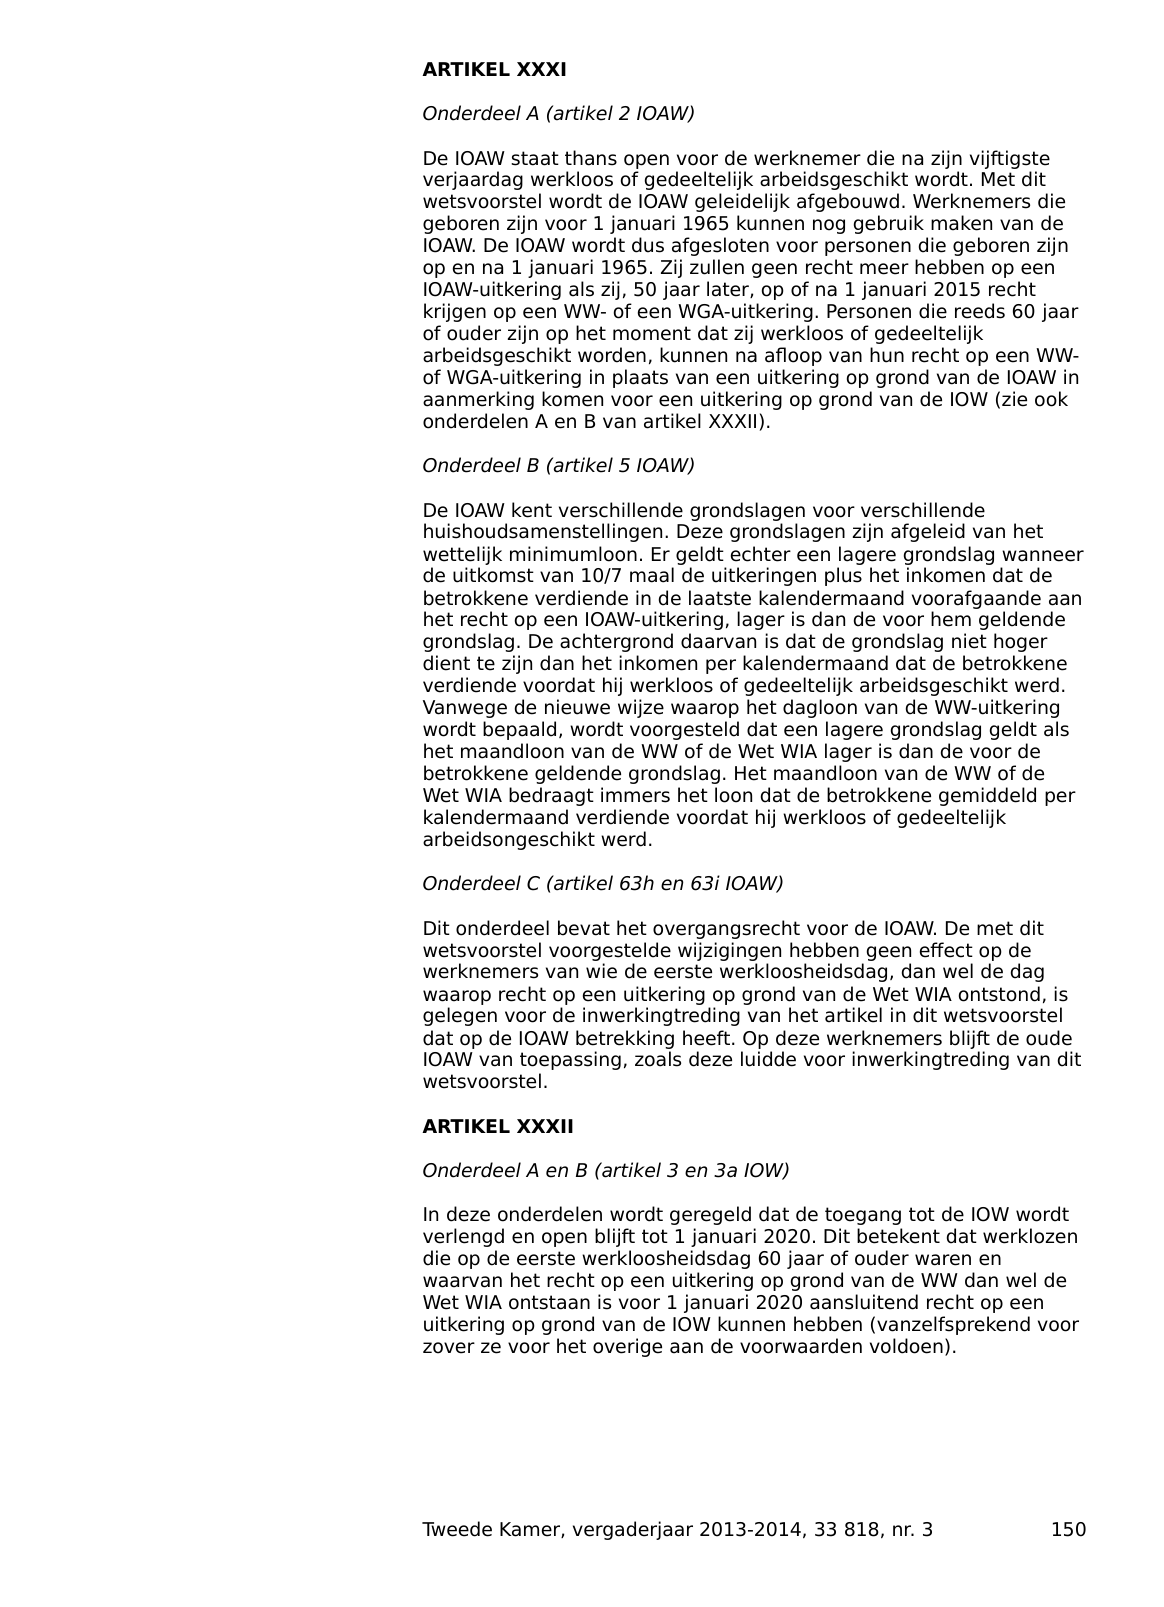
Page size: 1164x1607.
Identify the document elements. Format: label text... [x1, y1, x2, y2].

text De IOAW staat thans open voor de werknemer die na zijn vijftigste verjaardag werkloos of gedeeltelijk arbeidsgeschikt wordt. Met dit wetsvoorstel wordt de IOAW geleidelijk afgebouwd. Werknemers die geboren zijn voor 1 januari 1965 kunnen nog gebruik maken van de IOAW. De IOAW wordt dus afgesloten voor personen die geboren zijn op en na 1 januari 1965. Zij zullen geen recht meer hebben op een IOAW-uitkering als zij, 50 jaar later, op of na 1 januari 2015 recht krijgen op een WW- of een WGA-uitkering. Personen die reeds 60 jaar of ouder zijn op het moment dat zij werkloos of gedeeltelijk arbeidsgeschikt worden, kunnen na afloop van hun recht op een WW- of WGA-uitkering in plaats van een uitkering op grond van de IOAW in aanmerking komen voor een uitkering op grond van de IOW (zie ook onderdelen A en B van artikel XXXII). [422, 147, 1087, 433]
subtitle ARTIKEL XXXII [422, 1116, 1087, 1137]
text Dit onderdeel bevat het overgangsrecht voor de IOAW. De met dit wetsvoorstel voorgestelde wijzigingen hebben geen effect op de werknemers van wie de eerste werkloosheidsdag, dan wel de dag waarop recht op een uitkering op grond van de Wet WIA ontstond, is gelegen voor de inwerkingtreding van het artikel in dit wetsvoorstel dat op de IOAW betrekking heeft. Op deze werknemers blijft de oude IOAW van toepassing, zoals deze luidde voor inwerkingtreding van dit wetsvoorstel. [422, 917, 1087, 1093]
subtitle Onderdeel A (artikel 2 IOAW) [422, 103, 1087, 125]
subtitle ARTIKEL XXXI [422, 59, 1087, 81]
text De IOAW kent verschillende grondslagen voor verschillende huishoudsamenstellingen. Deze grondslagen zijn afgeleid van het wettelijk minimumloon. Er geldt echter een lagere grondslag wanneer de uitkomst van 10/7 maal de uitkeringen plus het inkomen dat de betrokkene verdiende in de laatste kalendermaand voorafgaande aan het recht op een IOAW-uitkering, lager is dan de voor hem geldende grondslag. De achtergrond daarvan is dat de grondslag niet hoger dient te zijn dan het inkomen per kalendermaand dat de betrokkene verdiende voordat hij werkloos of gedeeltelijk arbeidsgeschikt werd. Vanwege de nieuwe wijze waarop het dagloon van de WW-uitkering wordt bepaald, wordt voorgesteld dat een lagere grondslag geldt als het maandloon van de WW of de Wet WIA lager is dan de voor de betrokkene geldende grondslag. Het maandloon van de WW of de Wet WIA bedraagt immers het loon dat de betrokkene gemiddeld per kalendermaand verdiende voordat hij werkloos of gedeeltelijk arbeidsongeschikt werd. [422, 499, 1087, 851]
text In deze onderdelen wordt geregeld dat de toegang tot de IOW wordt verlengd en open blijft tot 1 januari 2020. Dit betekent dat werklozen die op de eerste werkloosheidsdag 60 jaar of ouder waren en waarvan het recht op een uitkering op grond van de WW dan wel de Wet WIA ontstaan is voor 1 januari 2020 aansluitend recht op een uitkering op grond van de IOW kunnen hebben (vanzelfsprekend voor zover ze voor het overige aan de voorwaarden voldoen). [422, 1204, 1087, 1358]
subtitle Onderdeel C (artikel 63h en 63i IOAW) [422, 873, 1087, 895]
subtitle Onderdeel B (artikel 5 IOAW) [422, 455, 1087, 477]
subtitle Onderdeel A en B (artikel 3 en 3a IOW) [422, 1160, 1087, 1182]
